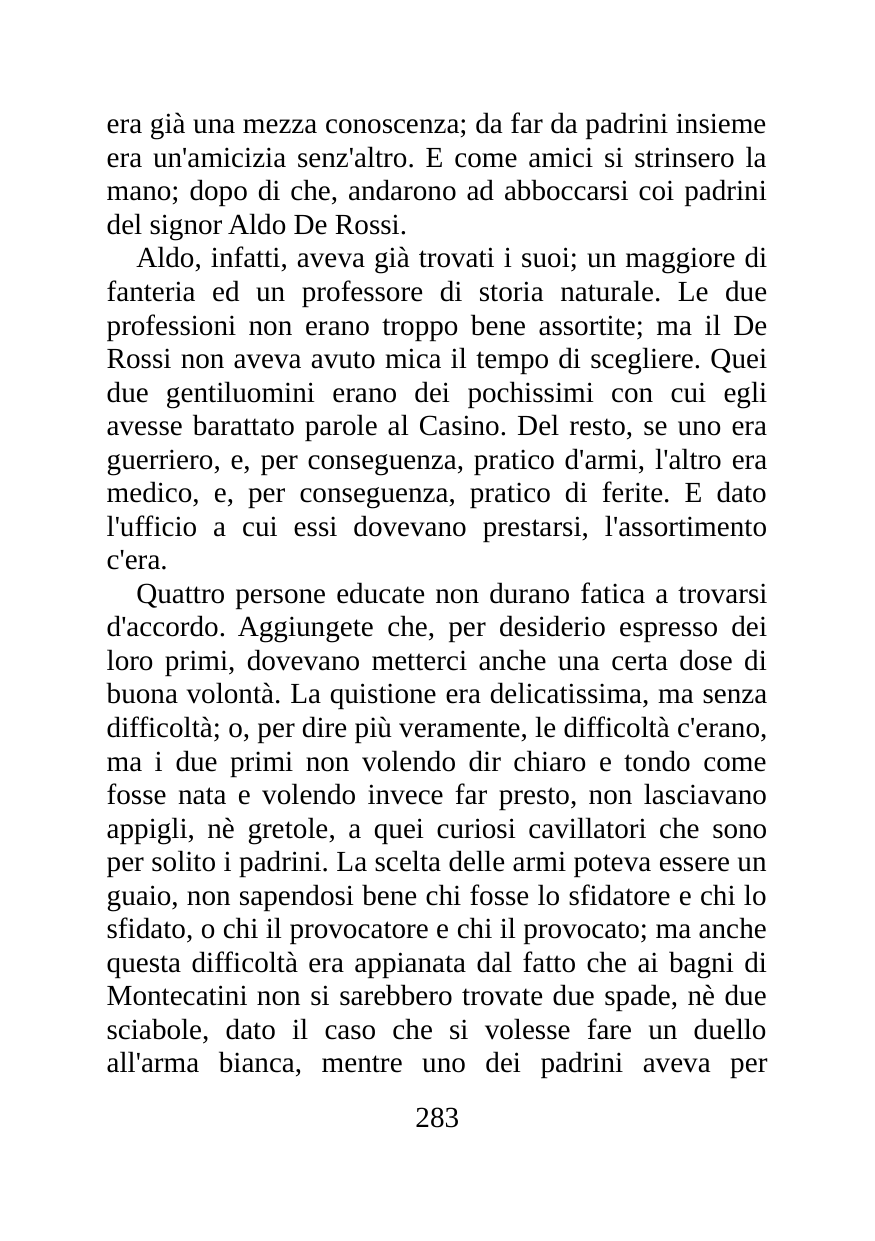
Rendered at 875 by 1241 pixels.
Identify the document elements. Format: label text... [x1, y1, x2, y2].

text era già una mezza conoscenza; da far da padrini insieme era un'amicizia senz'altro. E come amici si strinsero la mano; dopo di che, andarono ad abboccarsi coi padrini del signor Aldo De Rossi. [106, 106, 768, 241]
text Quattro persone educate non durano fatica a trovarsi d'accordo. Aggiungete che, per desiderio espresso dei loro primi, dovevano metterci anche una certa dose di buona volontà. La quistione era delicatissima, ma senza difficoltà; o, per dire più veramente, le difficoltà c'erano, ma i due primi non volendo dir chiaro e tondo come fosse nata e volendo invece far presto, non lasciavano appigli, nè gretole, a quei curiosi cavillatori che sono per solito i padrini. La scelta delle armi poteva essere un guaio, non sapendosi bene chi fosse lo sfidatore e chi lo sfidato, o chi il provocatore e chi il provocato; ma anche questa difficoltà era appianata dal fatto che ai bagni di Montecatini non si sarebbero trovate due spade, nè due sciabole, dato il caso che si volesse fare un duello all'arma bianca, mentre uno dei padrini aveva per [106, 576, 768, 1079]
text Aldo, infatti, aveva già trovati i suoi; un maggiore di fanteria ed un professore di storia naturale. Le due professioni non erano troppo bene assortite; ma il De Rossi non aveva avuto mica il tempo di scegliere. Quei due gentiluomini erano dei pochissimi con cui egli avesse barattato parole al Casino. Del resto, se uno era guerriero, e, per conseguenza, pratico d'armi, l'altro era medico, e, per conseguenza, pratico di ferite. E dato l'ufficio a cui essi dovevano prestarsi, l'assortimento c'era. [106, 241, 768, 576]
